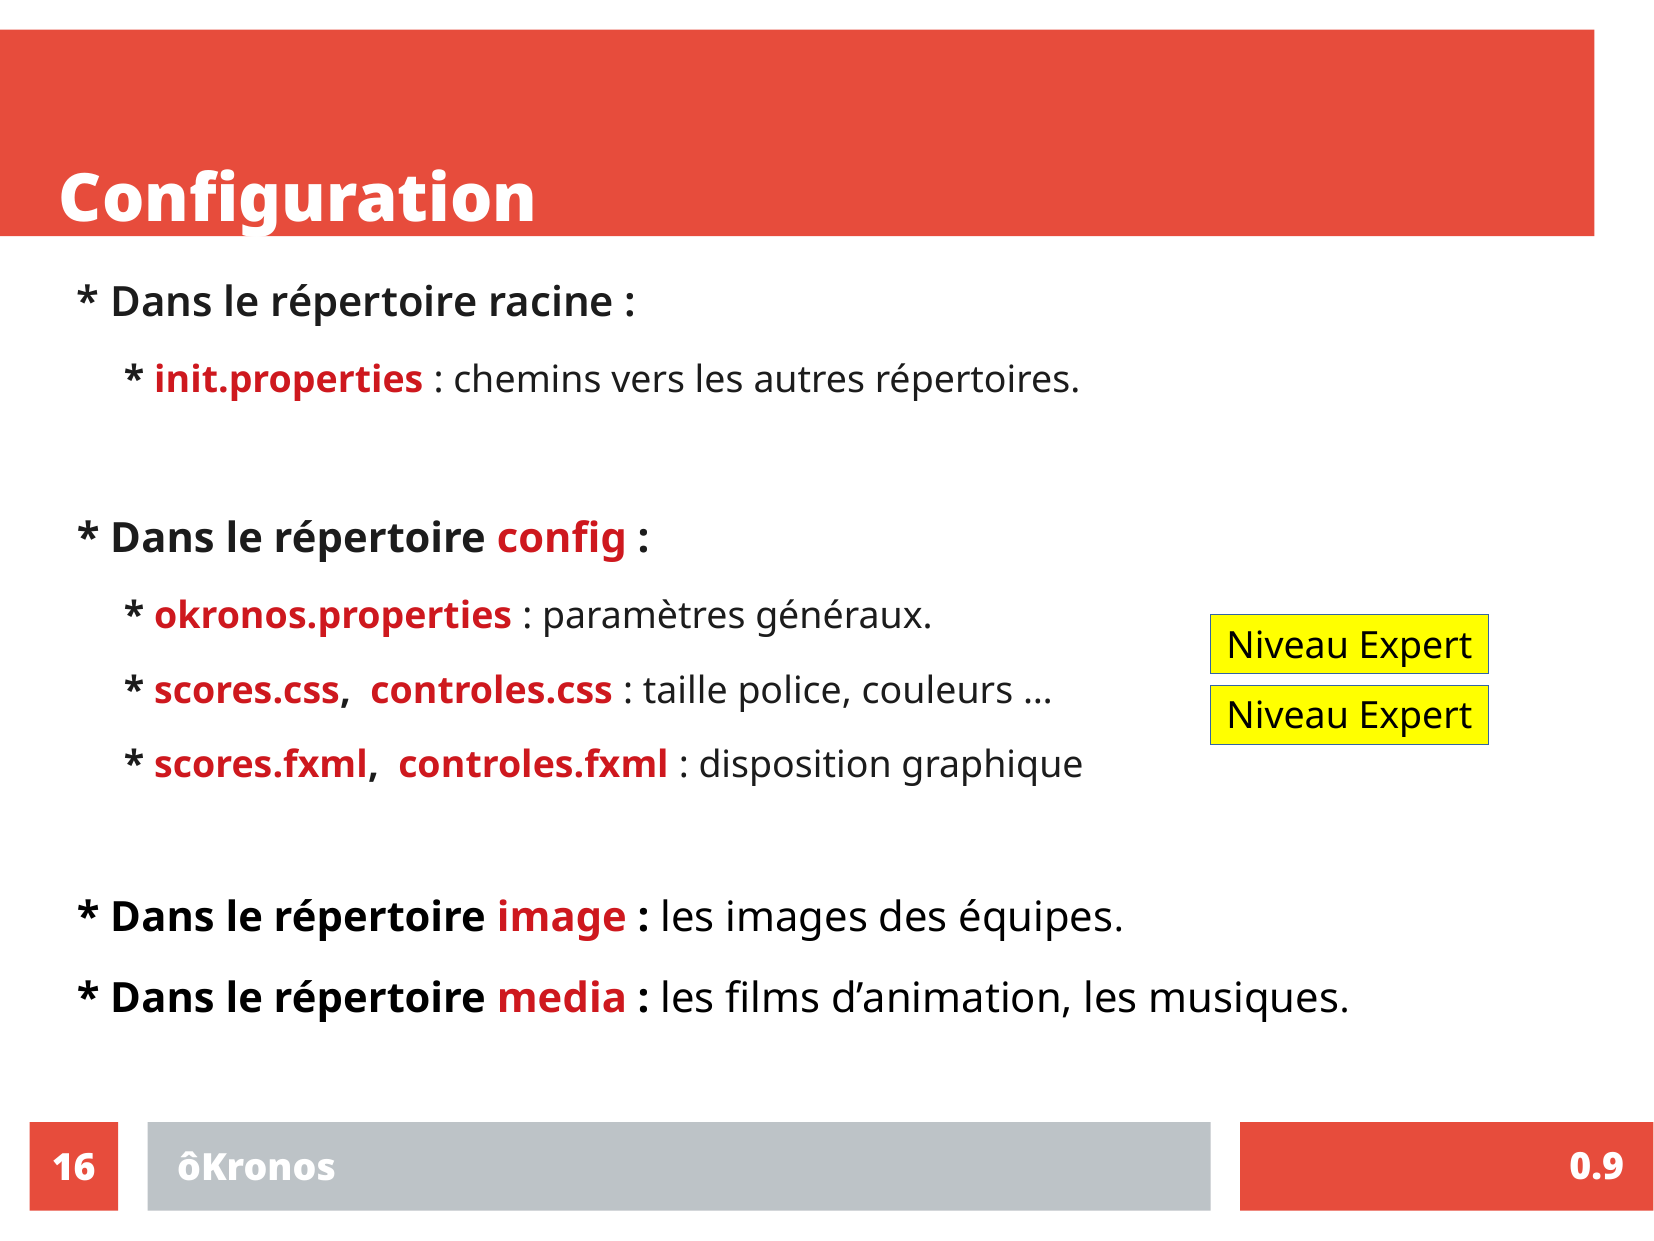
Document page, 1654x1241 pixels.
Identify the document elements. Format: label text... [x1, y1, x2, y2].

list * Dans le répertoire racine : * init.properties : chemins vers les autres répertoires. * Dans le répertoire config : * okronos.properties : paramètres généraux. * scores.css, controles.css : taille police, couleurs … * scores.fxml, controles.fxml : disposition graphique * Dans le répertoire image : les images des équipes. * Dans le répertoire media : les films d’animation, les musiques. [76, 271, 1583, 1075]
list [41, 791, 1548, 951]
title Configuration [59, 59, 1595, 207]
